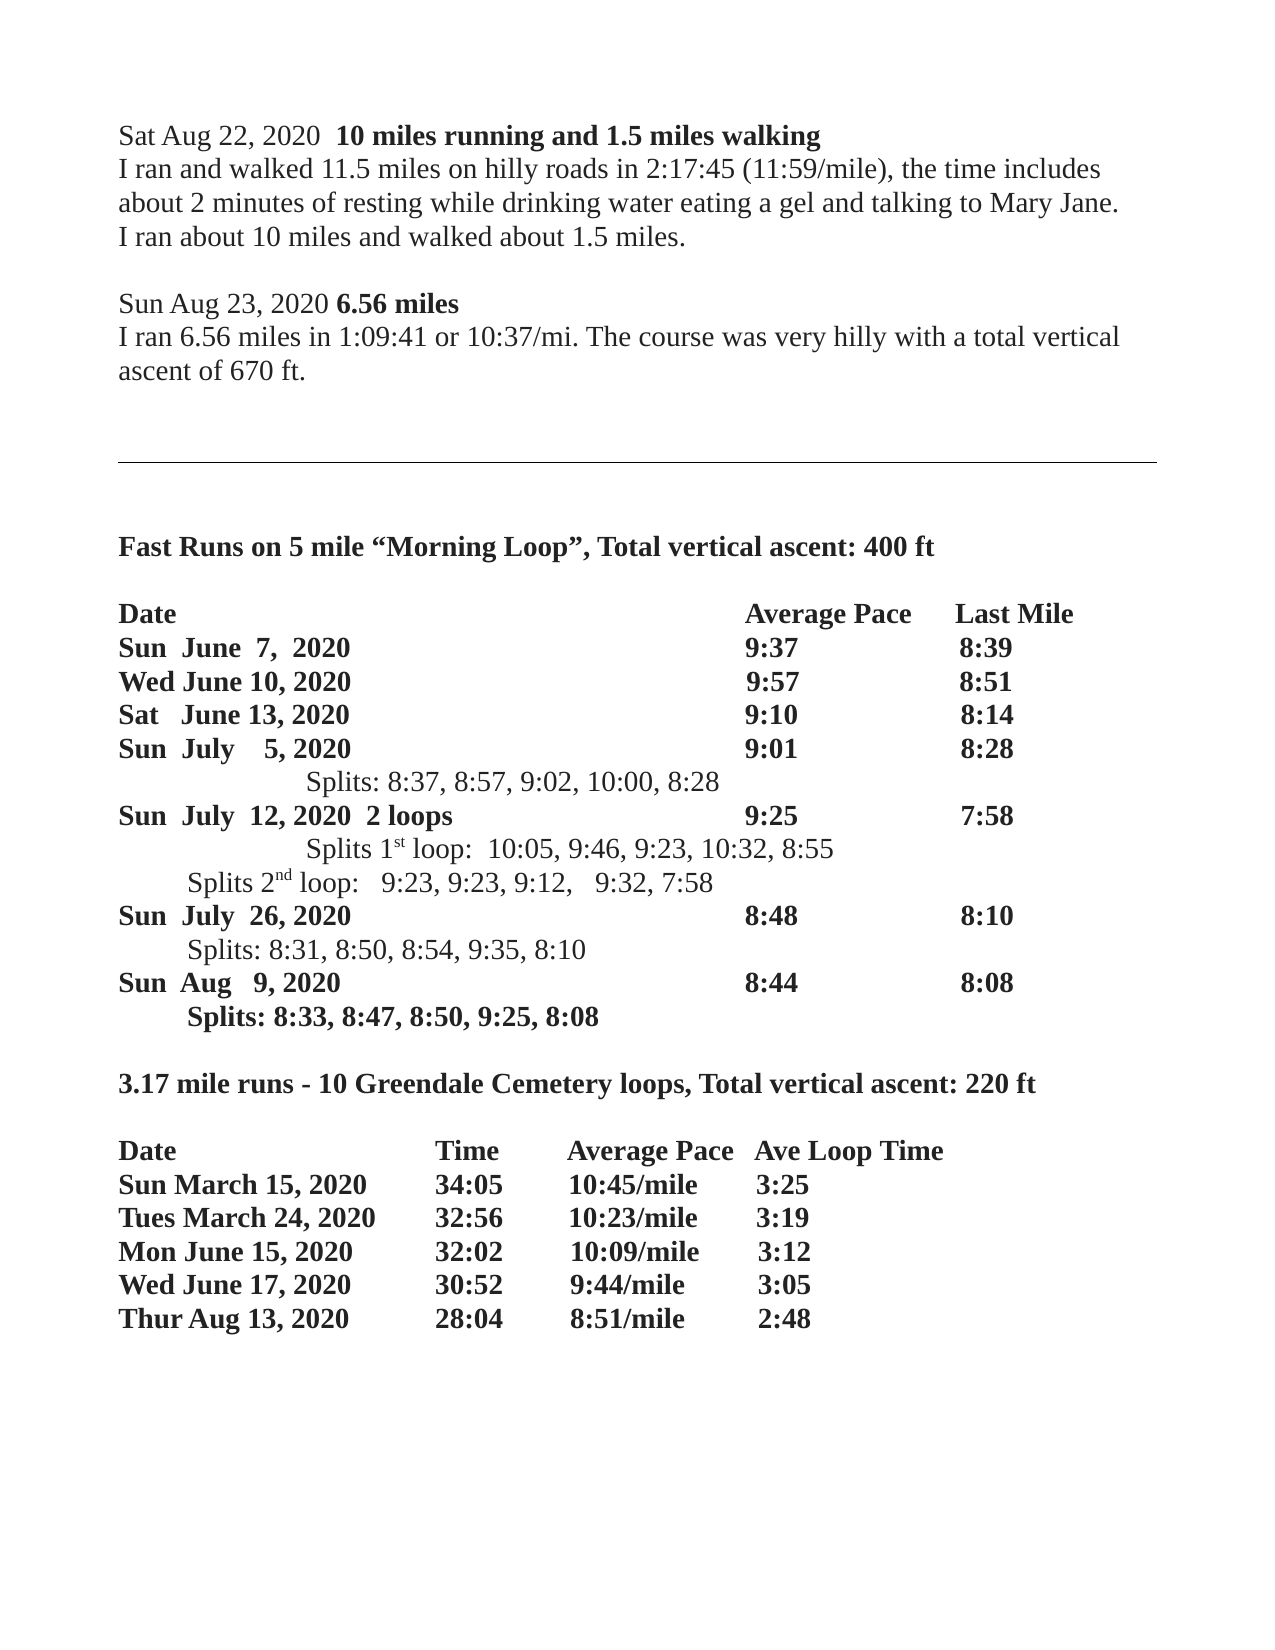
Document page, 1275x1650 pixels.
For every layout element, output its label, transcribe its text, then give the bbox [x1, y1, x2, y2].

text Fast Runs on 5 mile “Morning Loop”, Total vertical ascent: 400 ft [118, 529, 1161, 563]
text Date Average Pace Last Mile [118, 597, 1161, 630]
text Wed June 10, 2020 9:57 8:51 [118, 664, 1161, 697]
text Wed June 17, 2020 30:52 9:44/mile 3:05 [118, 1267, 1161, 1301]
text Sun Aug 23, 2020 6.56 miles [118, 286, 1161, 319]
text Sat June 13, 2020 9:10 8:14 Sun July 5, 2020 9:01 8:28 Splits: 8:37, 8:57, 9:02, 10:00, 8:28 Sun July 12, 2020 2 loops 9:25 7:58 Splits 1st loop: 10:05, 9:46, 9:23, 10:32, 8:55 [118, 697, 1161, 865]
text I ran 6.56 miles in 1:09:41 or 10:37/mi. The course was very hilly with a total vertical ascent of 670 ft. [118, 319, 1161, 386]
text Tues March 24, 2020 32:56 10:23/mile 3:19 [118, 1200, 1161, 1234]
text I ran and walked 11.5 miles on hilly roads in 2:17:45 (11:59/mile), the time includes about 2 minutes of resting while drinking water eating a gel and talking to Mary Jane. [118, 152, 1161, 219]
text Sun July 26, 2020 8:48 8:10 Splits: 8:31, 8:50, 8:54, 9:35, 8:10 [118, 898, 1161, 966]
text Sun March 15, 2020 34:05 10:45/mile 3:25 [118, 1167, 1161, 1200]
text Mon June 15, 2020 32:02 10:09/mile 3:12 [118, 1234, 1161, 1267]
text Splits 2nd loop: 9:23, 9:23, 9:12, 9:32, 7:58 [118, 865, 1161, 898]
text Sun June 7, 2020 9:37 8:39 [118, 630, 1161, 664]
text Sat Aug 22, 2020 10 miles running and 1.5 miles walking [118, 118, 1161, 152]
text Thur Aug 13, 2020 28:04 8:51/mile 2:48 [118, 1301, 1161, 1334]
text Date Time Average Pace Ave Loop Time [118, 1133, 1161, 1167]
list 3.17 mile runs - 10 Greendale Cemetery loops, Total vertical ascent: 220 ft [118, 1066, 1161, 1100]
text Sun Aug 9, 2020 8:44 8:08 Splits: 8:33, 8:47, 8:50, 9:25, 8:08 [118, 966, 1161, 1033]
text I ran about 10 miles and walked about 1.5 miles. [118, 219, 1161, 252]
